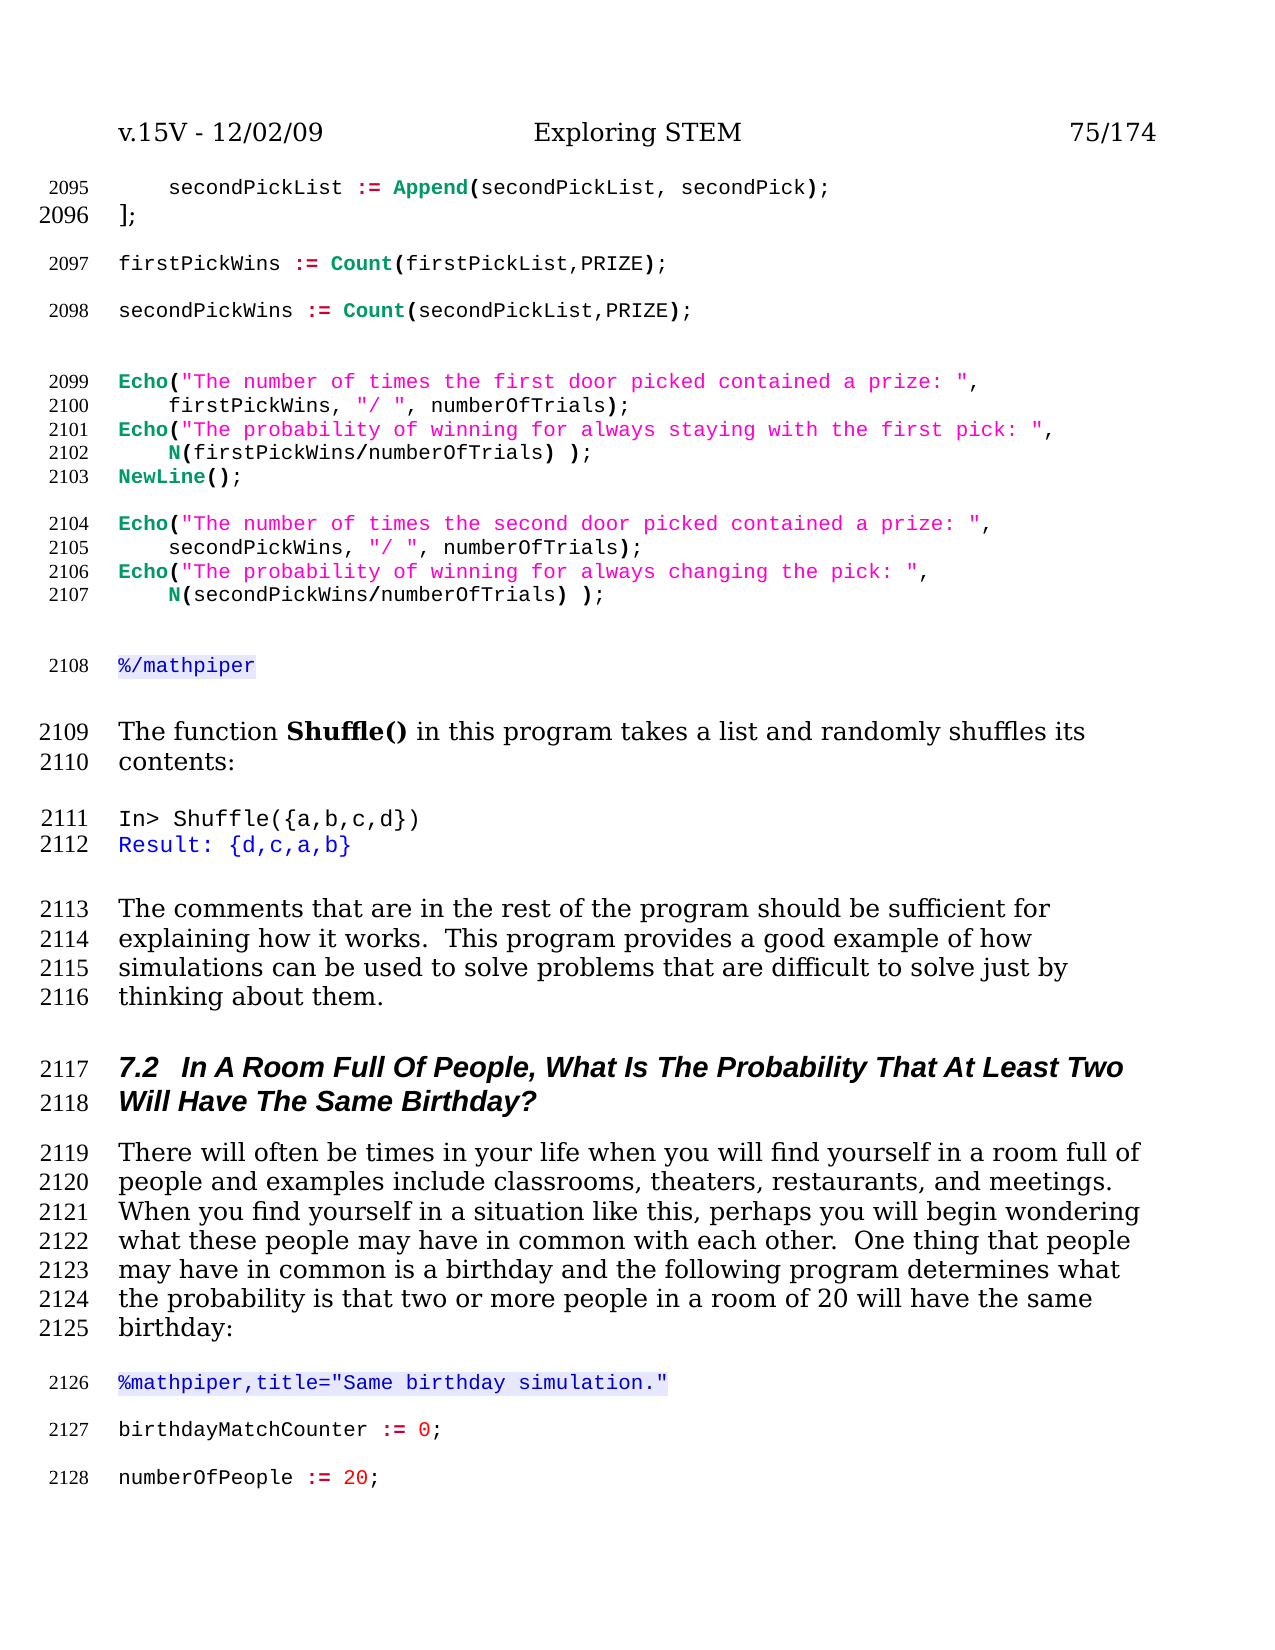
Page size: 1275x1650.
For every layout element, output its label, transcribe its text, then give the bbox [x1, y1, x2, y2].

text N(secondPickWins/numberOfTrials) ); [118, 584, 1157, 608]
text N(firstPickWins/numberOfTrials) ); [118, 442, 1157, 466]
text secondPickList := Append(secondPickList, secondPick); [118, 177, 1157, 200]
text NewLine(); [118, 466, 1157, 490]
text Echo("The probability of winning for always staying with the first pick: ", [118, 419, 1157, 442]
text Result: {d,c,a,b} [118, 834, 1157, 860]
subtitle In A Room Full Of People, What Is The Probability That At Least Two Will Have The Same Birthday? [118, 1050, 1157, 1117]
text %/mathpiper [118, 655, 1157, 679]
text The comments that are in the rest of the program should be sufficient for explaining how it works. This program provides a good example of how simulations can be used to solve problems that are difficult to solve just by thinking about them. [118, 894, 1157, 1011]
text Echo("The probability of winning for always changing the pick: ", [118, 561, 1157, 584]
text firstPickWins, "/ ", numberOfTrials); [118, 395, 1157, 419]
text firstPickWins := Count(firstPickList,PRIZE); [118, 253, 1157, 277]
text numberOfPeople := 20; [118, 1467, 1157, 1490]
text secondPickWins := Count(secondPickList,PRIZE); [118, 301, 1157, 324]
text In> Shuffle({a,b,c,d}) [118, 808, 1157, 834]
text There will often be times in your life when you will find yourself in a room full of people and examples include classrooms, theaters, restaurants, and meetings. When you find yourself in a situation like this, perhaps you will begin wondering what these people may have in common with each other. One thing that people may have in common is a birthday and the following program determines what the probability is that two or more people in a room of 20 will have the same birthday: [118, 1138, 1157, 1342]
text The function Shuffle() in this program takes a list and randomly shuffles its contents: [118, 717, 1157, 776]
text birthdayMatchCounter := 0; [118, 1419, 1157, 1443]
text Echo("The number of times the second door picked contained a prize: ", [118, 513, 1157, 537]
text secondPickWins, "/ ", numberOfTrials); [118, 537, 1157, 561]
text %mathpiper,title="Same birthday simulation." [118, 1372, 1157, 1396]
text ]; [118, 200, 1157, 229]
text Echo("The number of times the first door picked contained a prize: ", [118, 371, 1157, 395]
